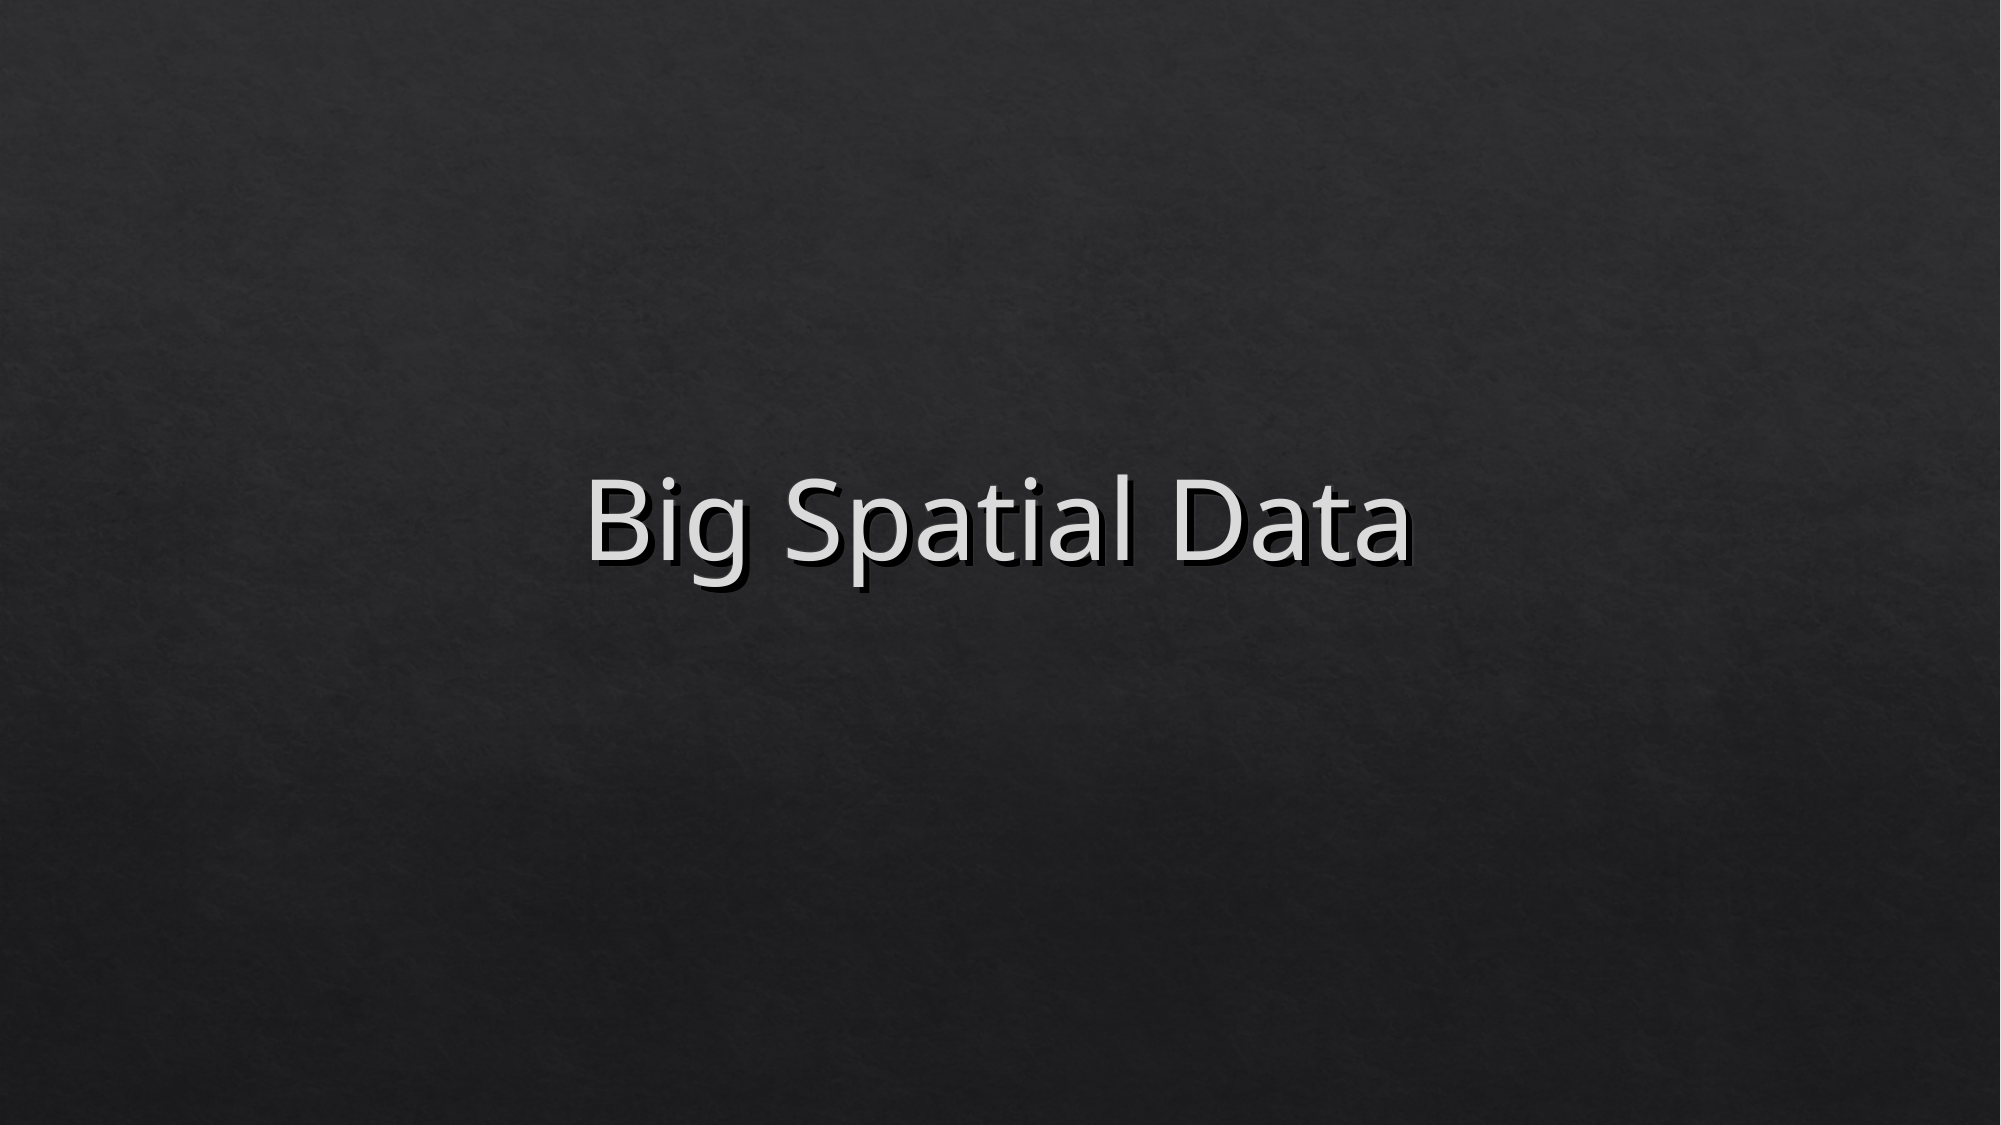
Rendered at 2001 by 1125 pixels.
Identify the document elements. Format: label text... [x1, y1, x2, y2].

title Big Spatial Data [224, 290, 1774, 591]
